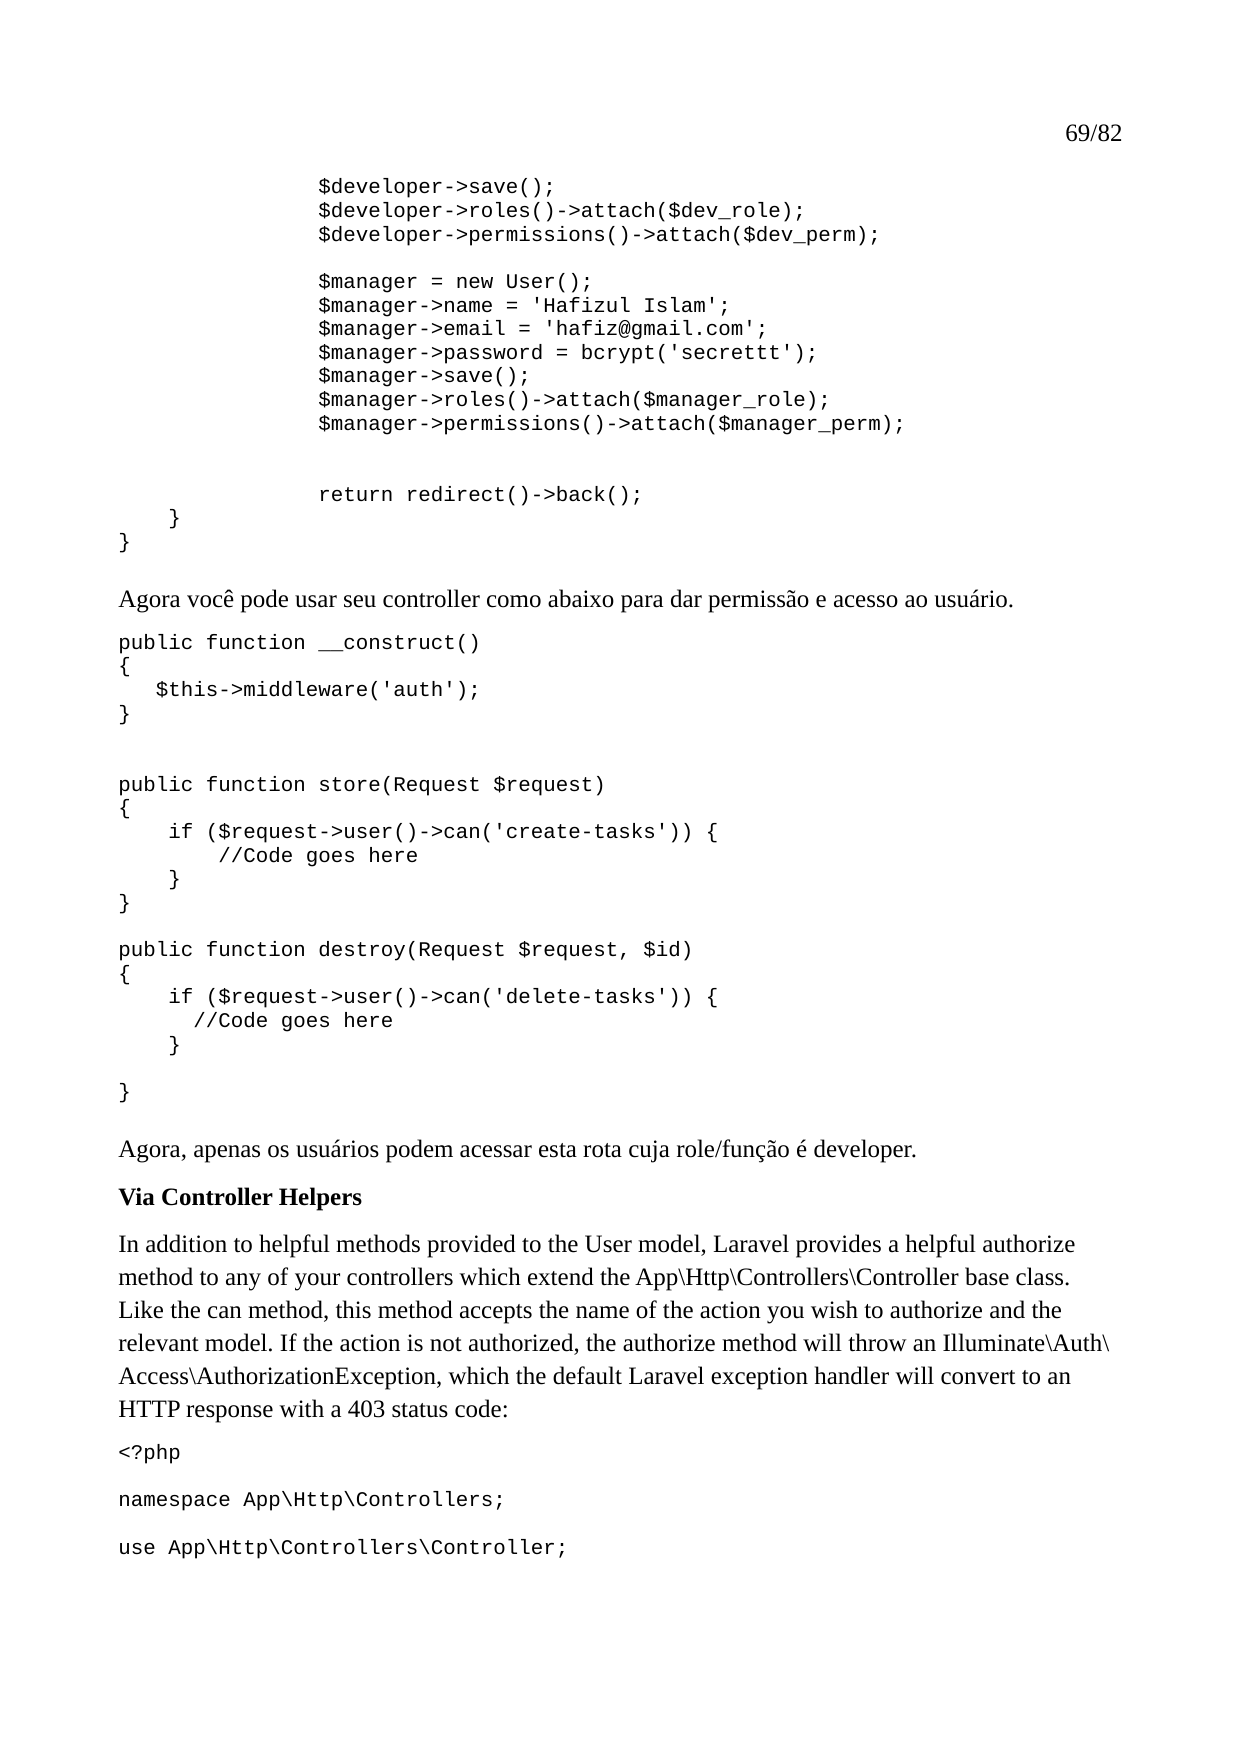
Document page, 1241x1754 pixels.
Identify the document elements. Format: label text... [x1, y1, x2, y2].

text Via Controller Helpers [118, 1182, 1122, 1211]
text public function destroy(Request $request, $id) [118, 939, 1122, 963]
text if ($request->user()->can('create-tasks')) { [118, 821, 1122, 844]
text public function store(Request $request) [118, 774, 1122, 797]
text { [118, 797, 1122, 821]
text $manager->password = bcrypt('secrettt'); [118, 342, 1122, 366]
text $manager->name = 'Hafizul Islam'; [118, 294, 1122, 318]
text <?php [118, 1442, 1122, 1466]
text } [118, 703, 1122, 726]
text return redirect()->back(); [118, 484, 1122, 507]
text } [118, 1034, 1122, 1057]
text } [118, 507, 1122, 531]
text $manager->permissions()->attach($manager_perm); [118, 413, 1122, 436]
text namespace App\Http\Controllers; [118, 1489, 1122, 1513]
text if ($request->user()->can('delete-tasks')) { [118, 986, 1122, 1010]
text $this->middleware('auth'); [118, 679, 1122, 703]
text $developer->save(); [118, 176, 1122, 200]
text } [118, 892, 1122, 916]
text //Code goes here [118, 844, 1122, 868]
text $manager->save(); [118, 366, 1122, 389]
text In addition to helpful methods provided to the User model, Laravel provides a helpful authorize method to any of your controllers which extend the App\Http\Controllers\Controller base class. Like the can method, this method accepts the name of the action you wish to authorize and the relevant model. If the action is not authorized, the authorize method will throw an Illuminate\Auth\Access\AuthorizationException, which the default Laravel exception handler will convert to an HTTP response with a 403 status code: [118, 1229, 1122, 1423]
text { [118, 655, 1122, 679]
text } [118, 868, 1122, 892]
text public function __construct() [118, 632, 1122, 655]
text $manager->roles()->attach($manager_role); [118, 389, 1122, 413]
text $developer->permissions()->attach($dev_perm); [118, 224, 1122, 247]
text } [118, 531, 1122, 555]
text } [118, 1081, 1122, 1105]
text $manager = new User(); [118, 271, 1122, 294]
text $manager->email = 'hafiz@gmail.com'; [118, 318, 1122, 342]
text $developer->roles()->attach($dev_role); [118, 200, 1122, 224]
text use App\Http\Controllers\Controller; [118, 1537, 1122, 1560]
text Agora, apenas os usuários podem acessar esta rota cuja role/função é developer. [118, 1134, 1122, 1163]
text //Code goes here [118, 1010, 1122, 1034]
text { [118, 963, 1122, 986]
text Agora você pode usar seu controller como abaixo para dar permissão e acesso ao usuário. [118, 584, 1122, 613]
